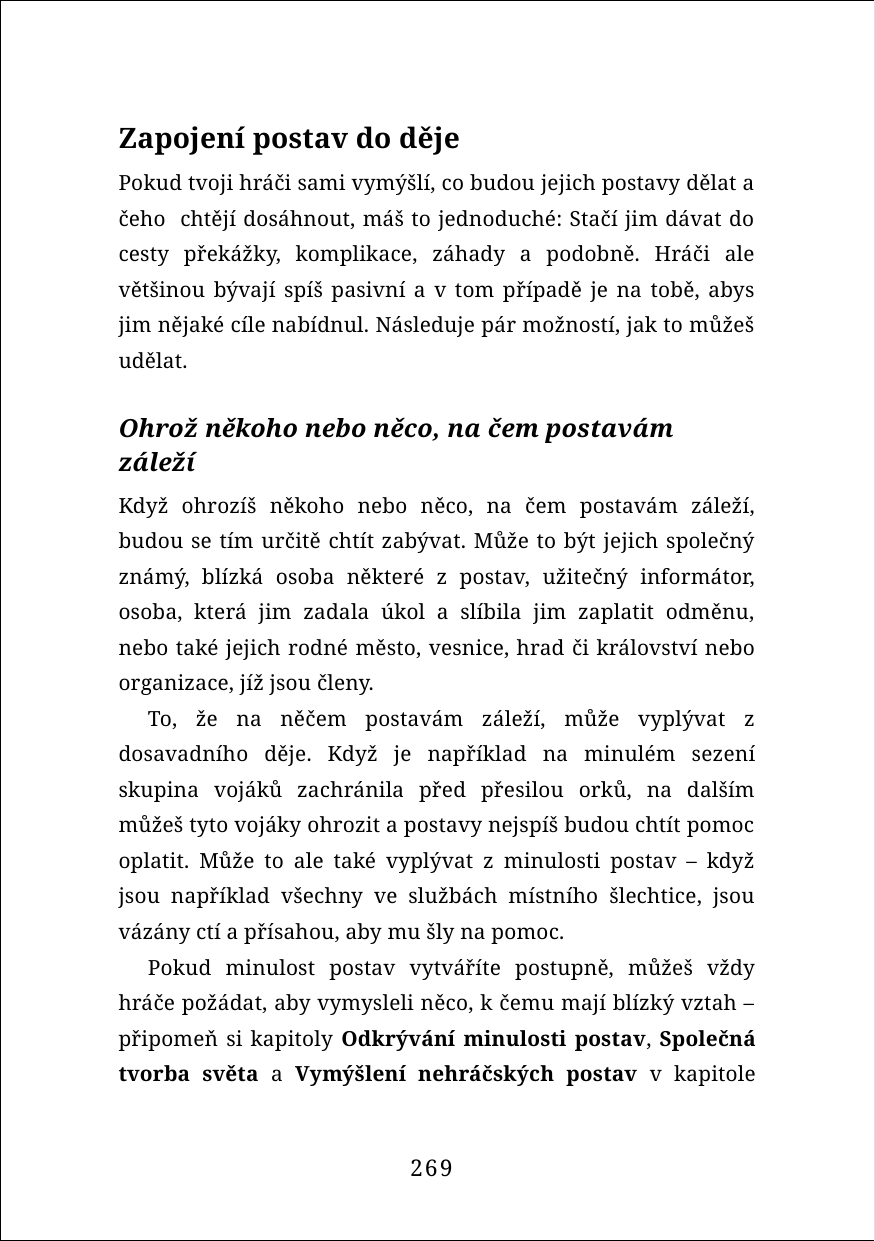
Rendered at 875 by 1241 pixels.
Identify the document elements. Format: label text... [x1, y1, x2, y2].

subtitle Ohrož někoho nebo něco, na čem postavám záleží [118, 411, 756, 479]
text Když ohrozíš někoho nebo něco, na čem postavám záleží, budou se tím určitě chtít zabývat. Může to být jejich společný známý, blízká osoba některé z postav, užitečný informátor, osoba, která jim zadala úkol a slíbila jim zaplatit odměnu, nebo také jejich rodné město, vesnice, hrad či království nebo organizace, jíž jsou členy. To, že na něčem postavám záleží, může vyplývat z dosavadního děje. Když je například na minulém sezení skupina vojáků zachránila před přesilou orků, na dalším můžeš tyto vojáky ohrozit a postavy nejspíš budou chtít pomoc oplatit. Může to ale také vyplývat z minulosti postav – když jsou například všechny ve službách místního šlechtice, jsou vázány ctí a přísahou, aby mu šly na pomoc. Pokud minulost postav vytváříte postupně, můžeš vždy hráče požádat, aby vymysleli něco, k čemu mají blízký vztah – připomeň si kapitoly Odkrývání minulosti postav, Společná tvorba světa a Vymýšlení nehráčských postav v kapitole [118, 491, 756, 1088]
text Pokud tvoji hráči sami vymýšlí, co budou jejich postavy dělat a čeho chtějí dosáhnout, máš to jednoduché: Stačí jim dávat do cesty překážky, komplikace, záhady a podobně. Hráči ale většinou bývají spíš pasivní a v tom případě je na tobě, abys jim nějaké cíle nabídnul. Následuje pár možností, jak to můžeš udělat. [118, 168, 756, 374]
subtitle Zapojení postav do děje [118, 118, 756, 157]
